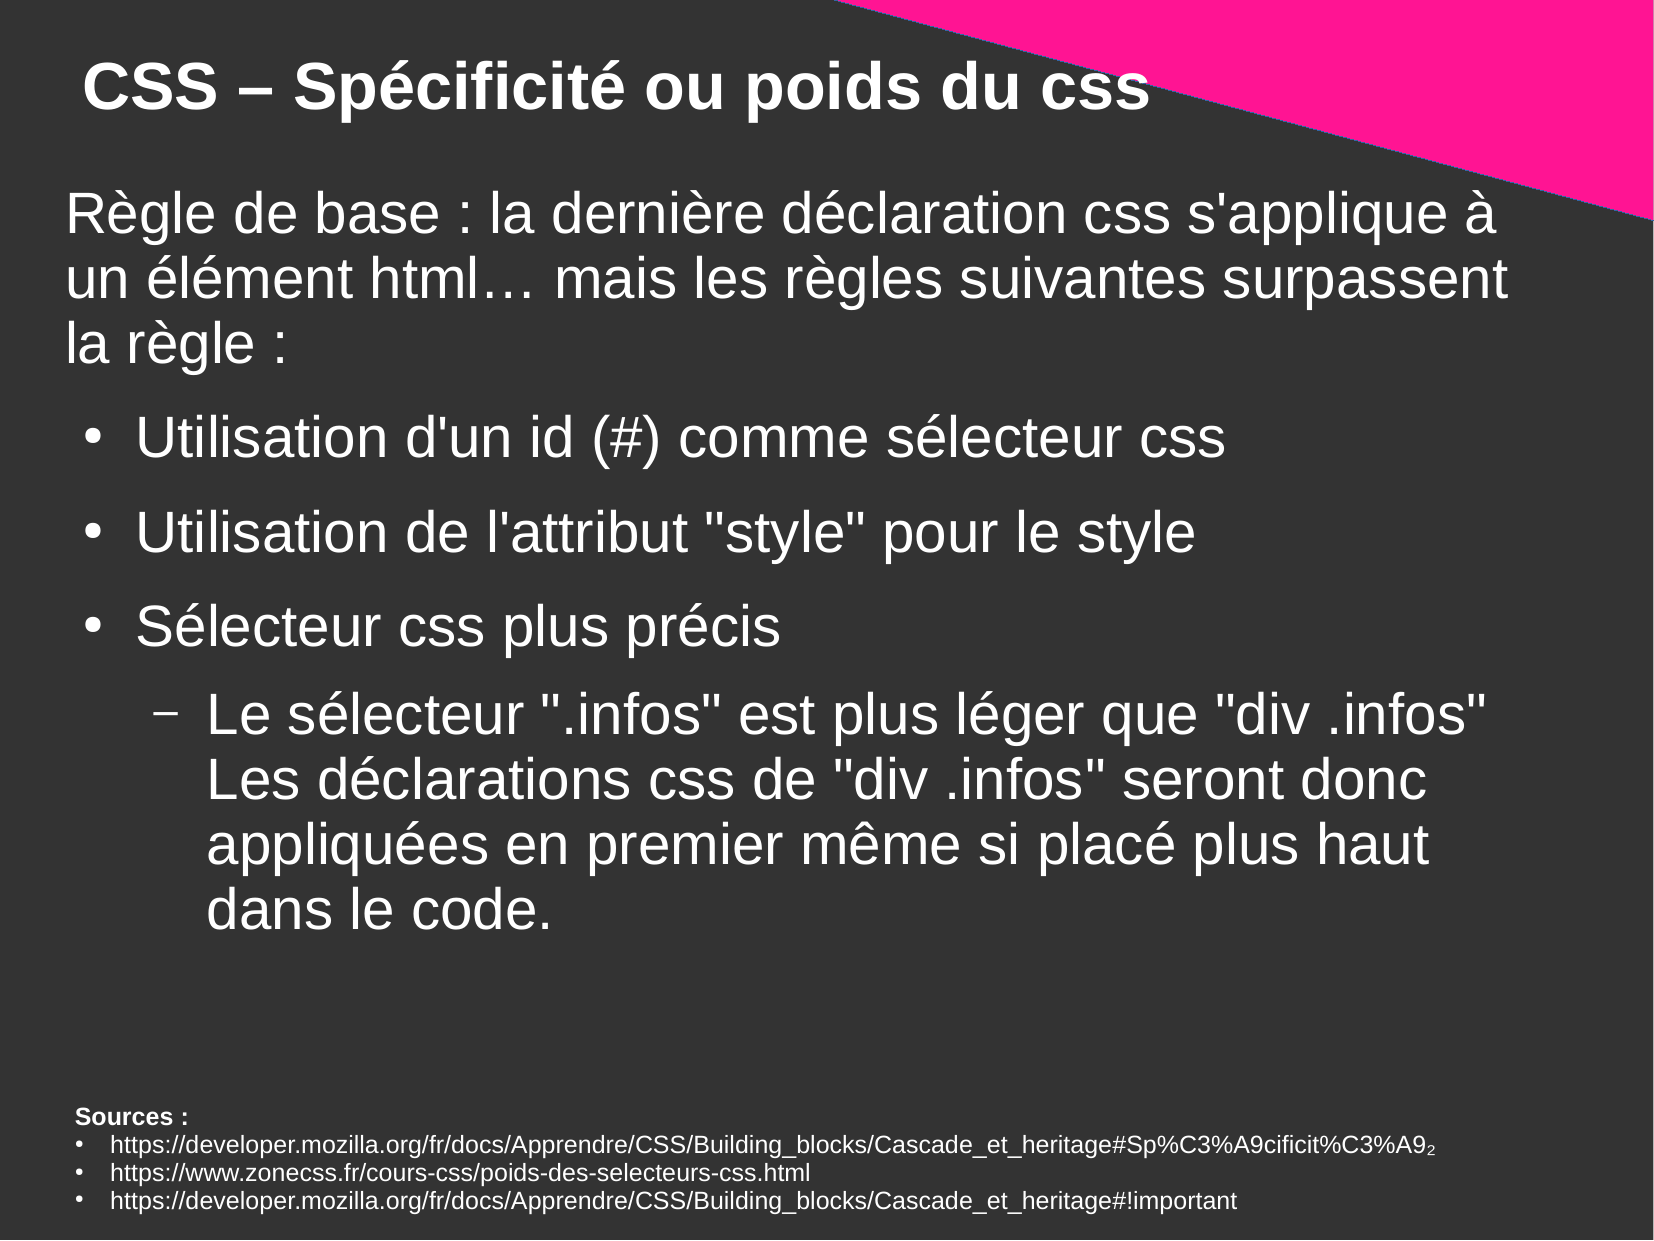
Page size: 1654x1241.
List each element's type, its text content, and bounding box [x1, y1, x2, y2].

title CSS – Spécificité ou poids du css [82, 49, 1571, 162]
list Règle de base : la dernière déclaration css s'applique à un élément html… mais les règles suivantes surpassent la règle : Utilisation d'un id (#) comme sélecteur css Utilisation de l'attribut "style" pour le style Sélecteur css plus précis Le sélecteur ".infos" est plus léger que "div .infos" Les déclarations css de "div .infos" seront donc appliquées en premier même si placé plus haut dans le code. [64, 180, 1546, 969]
text_box [834, 0, 1654, 221]
text_box Sources : https://developer.mozilla.org/fr/docs/Apprendre/CSS/Building_blocks/Cascade_et_heritage#Sp%C3%A9cificit%C3%A9₂ https://www.zonecss.fr/cours-css/poids-des-selecteurs-css.html https://developer.mozilla.org/fr/docs/Apprendre/CSS/Building_blocks/Cascade_et_heritage#!important [60, 1095, 1546, 1241]
